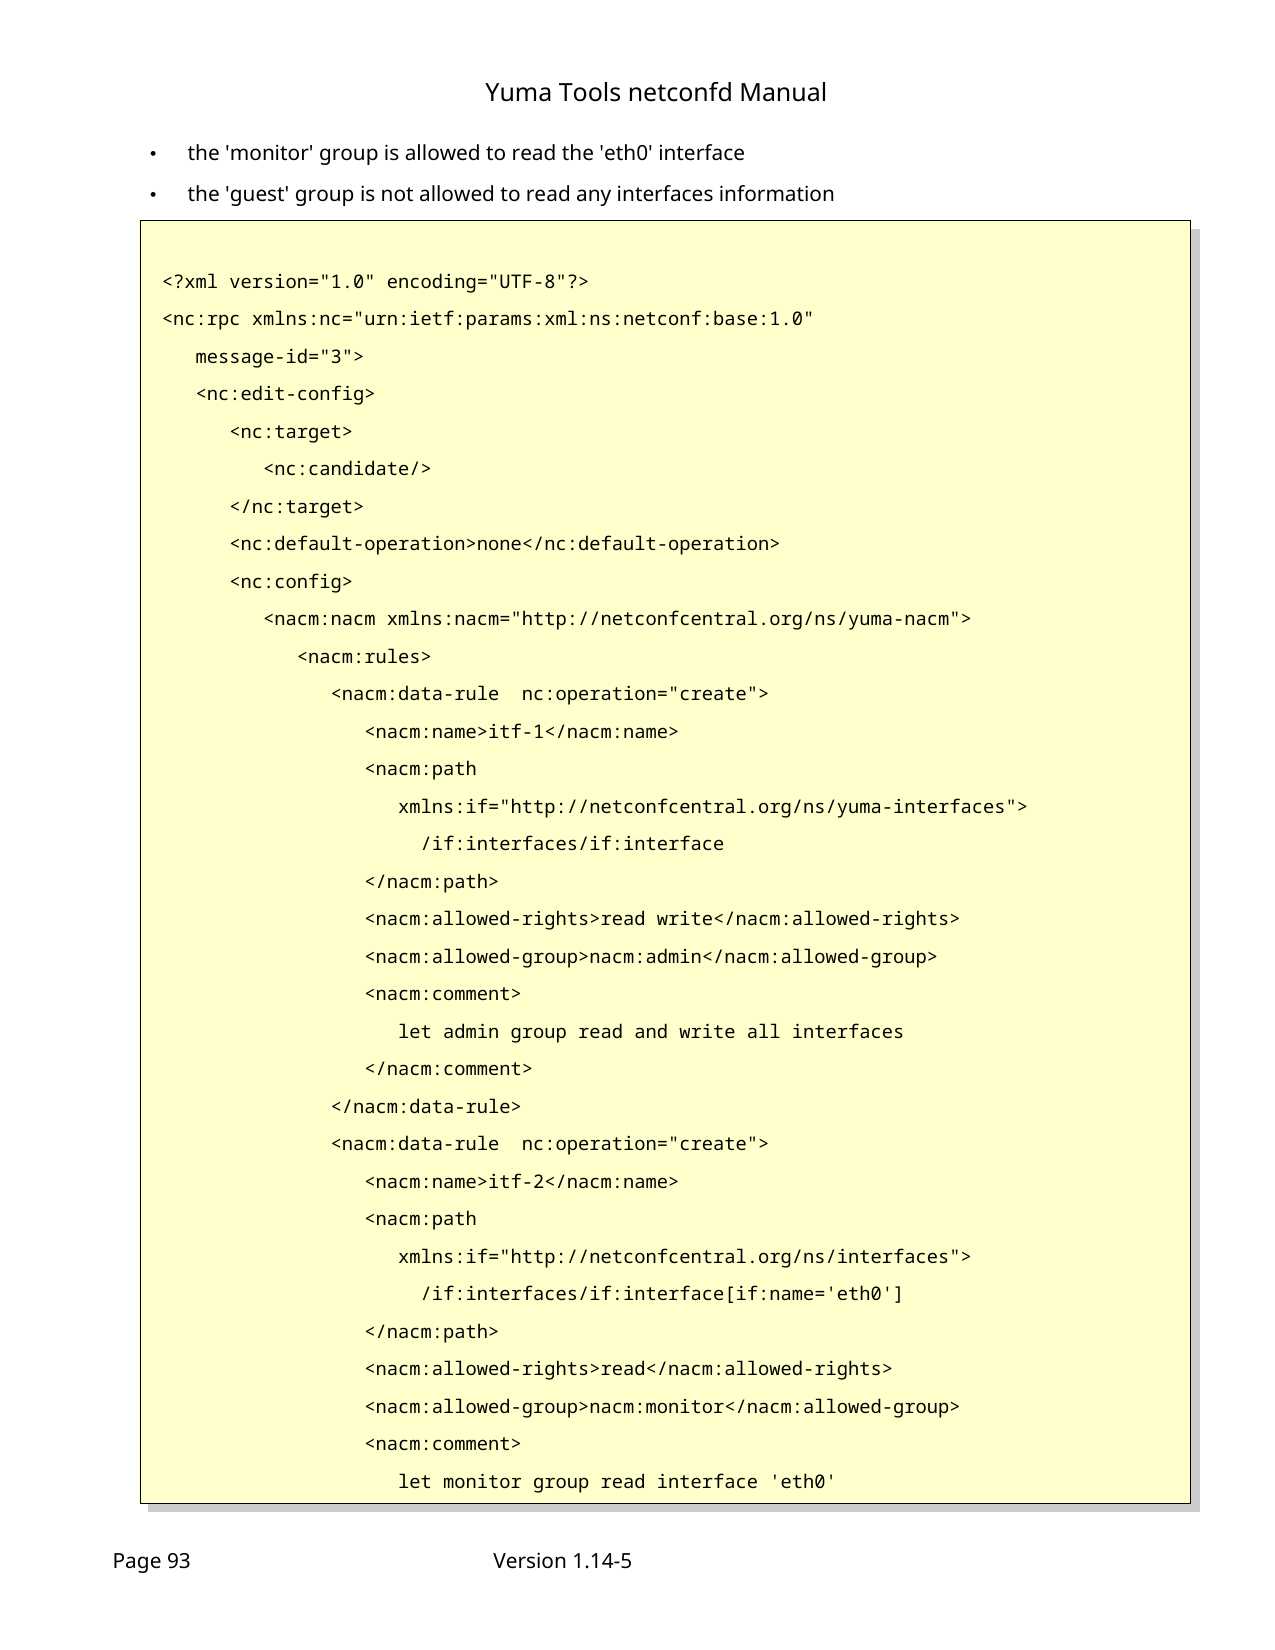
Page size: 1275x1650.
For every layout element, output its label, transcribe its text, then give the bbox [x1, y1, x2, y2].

text </nacm:path> [141, 858, 1190, 893]
list the 'monitor' group is allowed to read the 'eth0' interface [150, 138, 1200, 167]
text <nacm:path [141, 1195, 1190, 1231]
text <nacm:allowed-rights>read</nacm:allowed-rights> [141, 1345, 1190, 1381]
text <nc:candidate/> [141, 445, 1190, 481]
text <nacm:allowed-rights>read write</nacm:allowed-rights> [141, 895, 1190, 931]
text <nacm:data-rule nc:operation="create"> [141, 670, 1190, 706]
text <nc:default-operation>none</nc:default-operation> [141, 520, 1190, 556]
text <nacm:rules> [141, 633, 1190, 668]
text </nacm:data-rule> [141, 1083, 1190, 1118]
text </nacm:comment> [141, 1045, 1190, 1081]
text <nacm:nacm xmlns:nacm="http://netconfcentral.org/ns/yuma-nacm"> [141, 595, 1190, 631]
text </nacm:path> [141, 1308, 1190, 1343]
text <nc:config> [141, 558, 1190, 593]
text let monitor group read interface 'eth0' [141, 1458, 1190, 1503]
text <?xml version="1.0" encoding="UTF-8"?> [141, 258, 1190, 293]
text /if:interfaces/if:interface[if:name='eth0'] [141, 1270, 1190, 1306]
text <nacm:allowed-group>nacm:monitor</nacm:allowed-group> [141, 1383, 1190, 1418]
text <nacm:path [141, 745, 1190, 781]
text <nc:edit-config> [141, 370, 1190, 406]
text <nc:target> [141, 408, 1190, 443]
text <nacm:name>itf-1</nacm:name> [141, 708, 1190, 743]
text let admin group read and write all interfaces [141, 1008, 1190, 1043]
text <nacm:comment> [141, 1420, 1190, 1456]
text <nacm:allowed-group>nacm:admin</nacm:allowed-group> [141, 933, 1190, 968]
text message-id="3"> [141, 333, 1190, 368]
text <nc:rpc xmlns:nc="urn:ietf:params:xml:ns:netconf:base:1.0" [141, 295, 1190, 331]
text xmlns:if="http://netconfcentral.org/ns/yuma-interfaces"> [141, 783, 1190, 818]
text xmlns:if="http://netconfcentral.org/ns/interfaces"> [141, 1233, 1190, 1268]
text <nacm:name>itf-2</nacm:name> [141, 1158, 1190, 1193]
text <nacm:comment> [141, 970, 1190, 1006]
text <nacm:data-rule nc:operation="create"> [141, 1120, 1190, 1156]
list the 'guest' group is not allowed to read any interfaces information [150, 179, 1200, 208]
text </nc:target> [141, 483, 1190, 518]
text /if:interfaces/if:interface [141, 820, 1190, 856]
